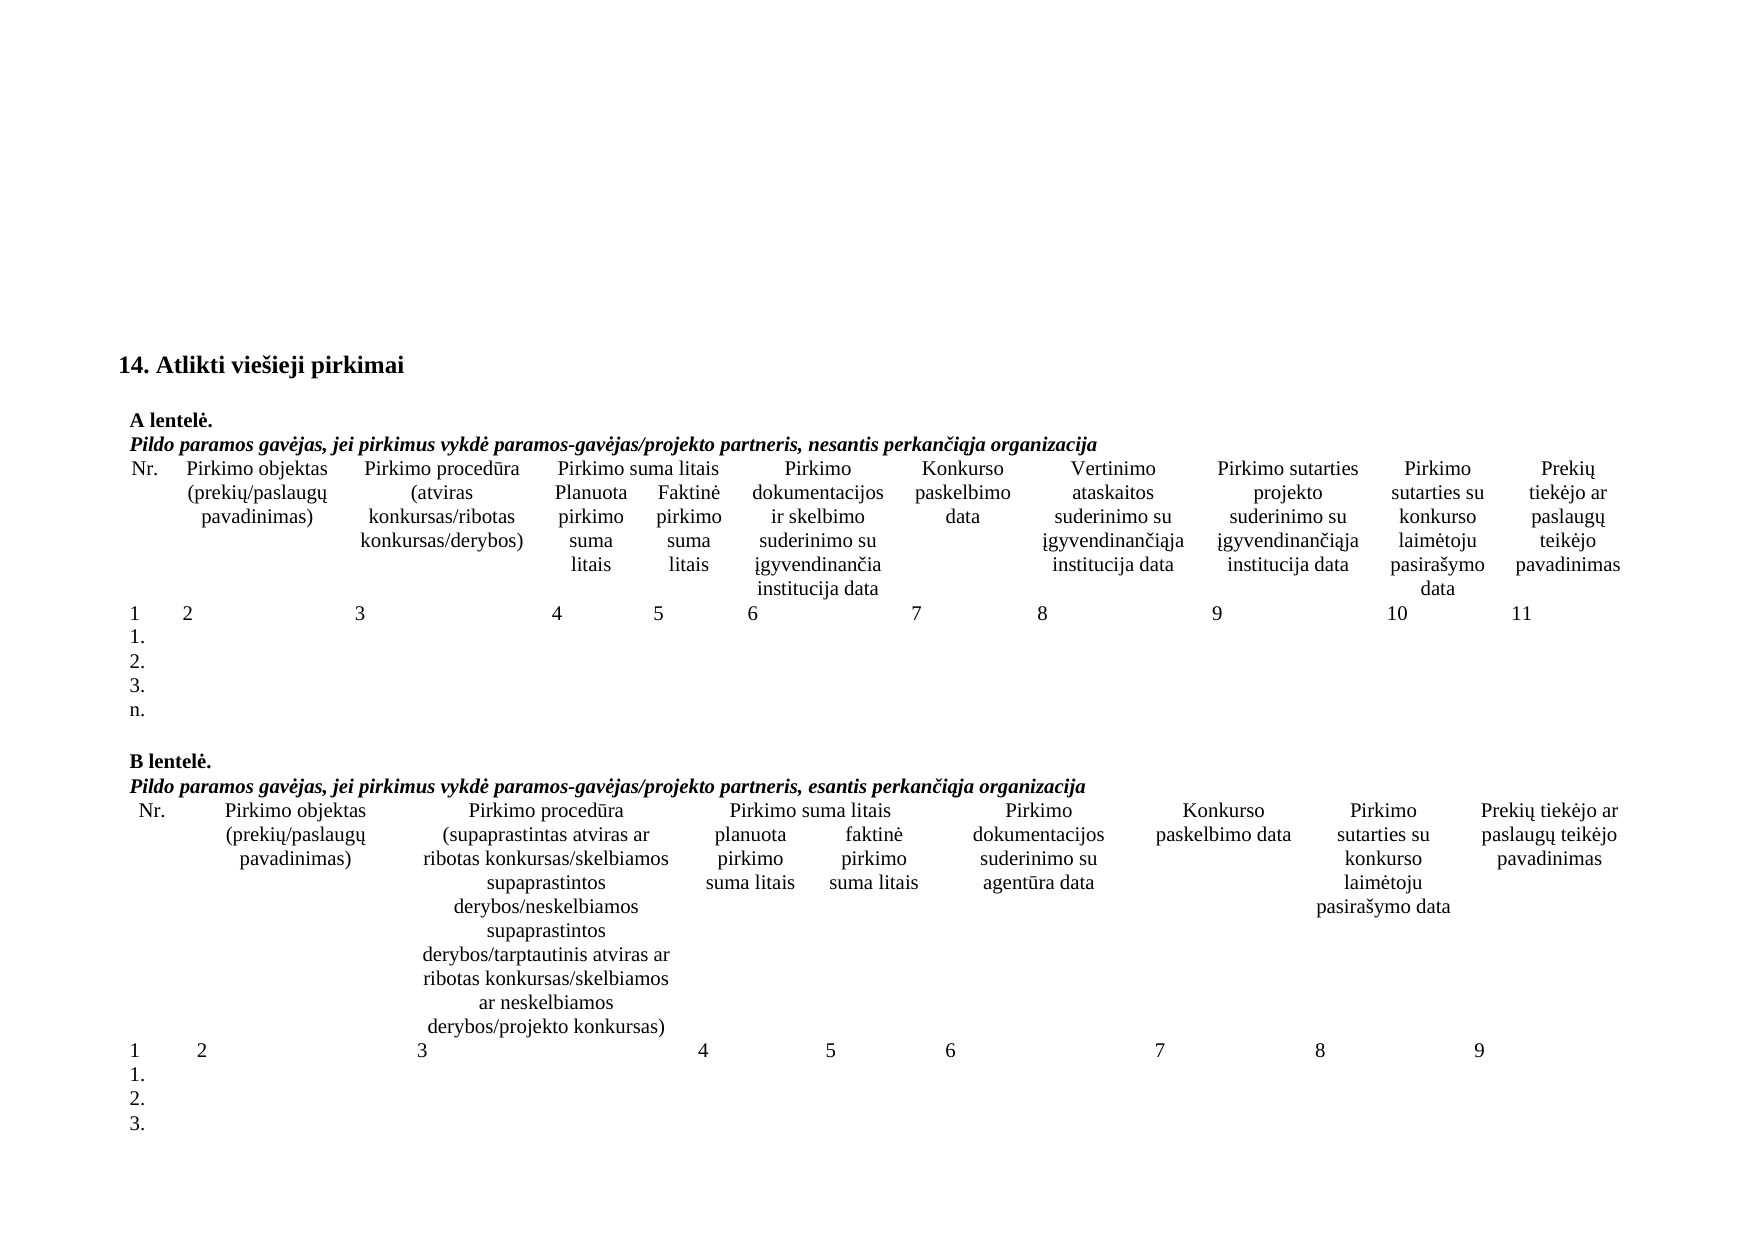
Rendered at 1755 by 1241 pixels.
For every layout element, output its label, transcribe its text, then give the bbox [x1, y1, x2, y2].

table_cell [406, 1110, 687, 1134]
table_cell [1143, 1110, 1304, 1134]
table_cell [540, 649, 642, 673]
table_cell [1026, 649, 1201, 673]
table_cell [934, 1110, 1143, 1134]
table_cell Pirkimo sutarties su konkurso laimėtoju pasirašymo data [1375, 456, 1500, 600]
table_cell [185, 1110, 406, 1134]
table_cell [1463, 1086, 1636, 1110]
table_cell 8 [1304, 1038, 1463, 1062]
table_cell n. [118, 697, 171, 721]
table_cell Konkurso paskelbimo data [900, 456, 1026, 600]
table_cell [934, 1086, 1143, 1110]
table_cell 10 [1375, 600, 1500, 624]
table_cell Nr. [118, 456, 171, 600]
table_cell 4 [540, 600, 642, 624]
table_cell Pirkimo suma litais [687, 798, 934, 822]
table_cell 5 [642, 600, 736, 624]
table_cell [1304, 1062, 1463, 1086]
table_cell [343, 625, 540, 648]
table_cell [1026, 673, 1201, 697]
table_cell 2. [118, 649, 171, 673]
table_cell [343, 697, 540, 721]
table_cell Vertinimo ataskaitos suderinimo su įgyvendinančiąja institucija data [1026, 456, 1201, 600]
table_cell [1463, 1110, 1636, 1134]
table_cell [1500, 649, 1636, 673]
table_cell [540, 673, 642, 697]
table_cell planuota pirkimo suma litais [687, 822, 814, 1038]
table_cell [406, 1062, 687, 1086]
table_cell Pirkimo sutarties projekto suderinimo su įgyvendinančiąja institucija data [1201, 456, 1375, 600]
table_cell 7 [900, 600, 1026, 624]
table_cell 3. [118, 673, 171, 697]
table_header A lentelė. Pildo paramos gavėjas, jei pirkimus vykdė paramos-gavėjas/projekto partneris, nesantis perkančiąja organizacija [118, 408, 1636, 456]
table_cell Pirkimo procedūra (atviras konkursas/ribotas konkursas/derybos) [343, 456, 540, 600]
table_cell Pirkimo objektas (prekių/paslaugų pavadinimas) [185, 798, 406, 1038]
table_cell [171, 697, 343, 721]
table_cell [814, 1086, 934, 1110]
table_header B lentelė. Pildo paramos gavėjas, jei pirkimus vykdė paramos-gavėjas/projekto partneris, esantis perkančiąja organizacija [118, 750, 1636, 798]
table_cell [1375, 697, 1500, 721]
table_cell Konkurso paskelbimo data [1143, 798, 1304, 1038]
table_cell [1500, 697, 1636, 721]
table_cell [814, 1110, 934, 1134]
table_cell [736, 649, 900, 673]
table_cell [343, 649, 540, 673]
table_cell [1143, 1086, 1304, 1110]
table_cell [1375, 625, 1500, 648]
table_cell [736, 697, 900, 721]
table_cell [900, 697, 1026, 721]
table_cell [540, 697, 642, 721]
table_cell Pirkimo dokumentacijos ir skelbimo suderinimo su įgyvendinančia institucija data [736, 456, 900, 600]
table_cell [1026, 697, 1201, 721]
table_cell [934, 1062, 1143, 1086]
table_cell 1. [118, 1062, 185, 1086]
table_cell 9 [1463, 1038, 1636, 1062]
table_cell 2 [185, 1038, 406, 1062]
table_cell 7 [1143, 1038, 1304, 1062]
table_cell 8 [1026, 600, 1201, 624]
table_cell 3 [406, 1038, 687, 1062]
table_cell [1201, 625, 1375, 648]
table_cell [171, 649, 343, 673]
table_cell Pirkimo suma litais [540, 456, 736, 480]
table_cell Planuota pirkimo suma litais [540, 480, 642, 600]
table_cell [1463, 1062, 1636, 1086]
table_cell 9 [1201, 600, 1375, 624]
table_cell Pirkimo sutarties su konkurso laimėtoju pasirašymo data [1304, 798, 1463, 1038]
table_cell 1 [118, 600, 171, 624]
table_cell [1026, 625, 1201, 648]
table_cell 11 [1500, 600, 1636, 624]
table_cell [171, 673, 343, 697]
table_cell [736, 673, 900, 697]
table_cell Pirkimo objektas (prekių/paslaugų pavadinimas) [171, 456, 343, 600]
table_cell [1375, 673, 1500, 697]
table_cell [1304, 1086, 1463, 1110]
table_cell [1304, 1110, 1463, 1134]
table_cell [1500, 673, 1636, 697]
table_cell [687, 1086, 814, 1110]
table_cell [343, 673, 540, 697]
table_cell 6 [736, 600, 900, 624]
table_cell [642, 673, 736, 697]
table_cell 2. [118, 1086, 185, 1110]
table_cell [642, 649, 736, 673]
table_cell [900, 625, 1026, 648]
table_cell [1500, 625, 1636, 648]
table_cell [642, 697, 736, 721]
table_cell [687, 1062, 814, 1086]
table_cell [900, 673, 1026, 697]
table_cell [642, 625, 736, 648]
table_cell [687, 1110, 814, 1134]
table_cell [1201, 673, 1375, 697]
table_cell Pirkimo dokumentacijos suderinimo su agentūra data [934, 798, 1143, 1038]
table_cell Prekių tiekėjo ar paslaugų teikėjo pavadinimas [1463, 798, 1636, 1038]
table_cell Faktinė pirkimo suma litais [642, 480, 736, 600]
table_cell [814, 1062, 934, 1086]
table_cell 3. [118, 1110, 185, 1134]
table_cell 4 [687, 1038, 814, 1062]
table_cell [185, 1086, 406, 1110]
text 14. Atlikti viešieji pirkimai [118, 350, 1636, 379]
table_cell Pirkimo procedūra (supaprastintas atviras ar ribotas konkursas/skelbiamos supaprastintos derybos/neskelbiamos supaprastintos derybos/tarptautinis atviras ar ribotas konkursas/skelbiamos ar neskelbiamos derybos/projekto konkursas) [406, 798, 687, 1038]
table_cell [540, 625, 642, 648]
table_cell [736, 625, 900, 648]
table_cell 3 [343, 600, 540, 624]
table_cell Prekių tiekėjo ar paslaugų teikėjo pavadinimas [1500, 456, 1636, 600]
table_cell 2 [171, 600, 343, 624]
table_cell faktinė pirkimo suma litais [814, 822, 934, 1038]
table_cell Nr. [118, 798, 185, 1038]
table_cell [406, 1086, 687, 1110]
table_cell 1. [118, 625, 171, 648]
table_cell [1201, 649, 1375, 673]
table_cell 6 [934, 1038, 1143, 1062]
table_cell [900, 649, 1026, 673]
table_cell 5 [814, 1038, 934, 1062]
table_cell [1201, 697, 1375, 721]
table_cell [171, 625, 343, 648]
table_cell [1375, 649, 1500, 673]
table_cell [1143, 1062, 1304, 1086]
table_cell 1 [118, 1038, 185, 1062]
table_cell [185, 1062, 406, 1086]
